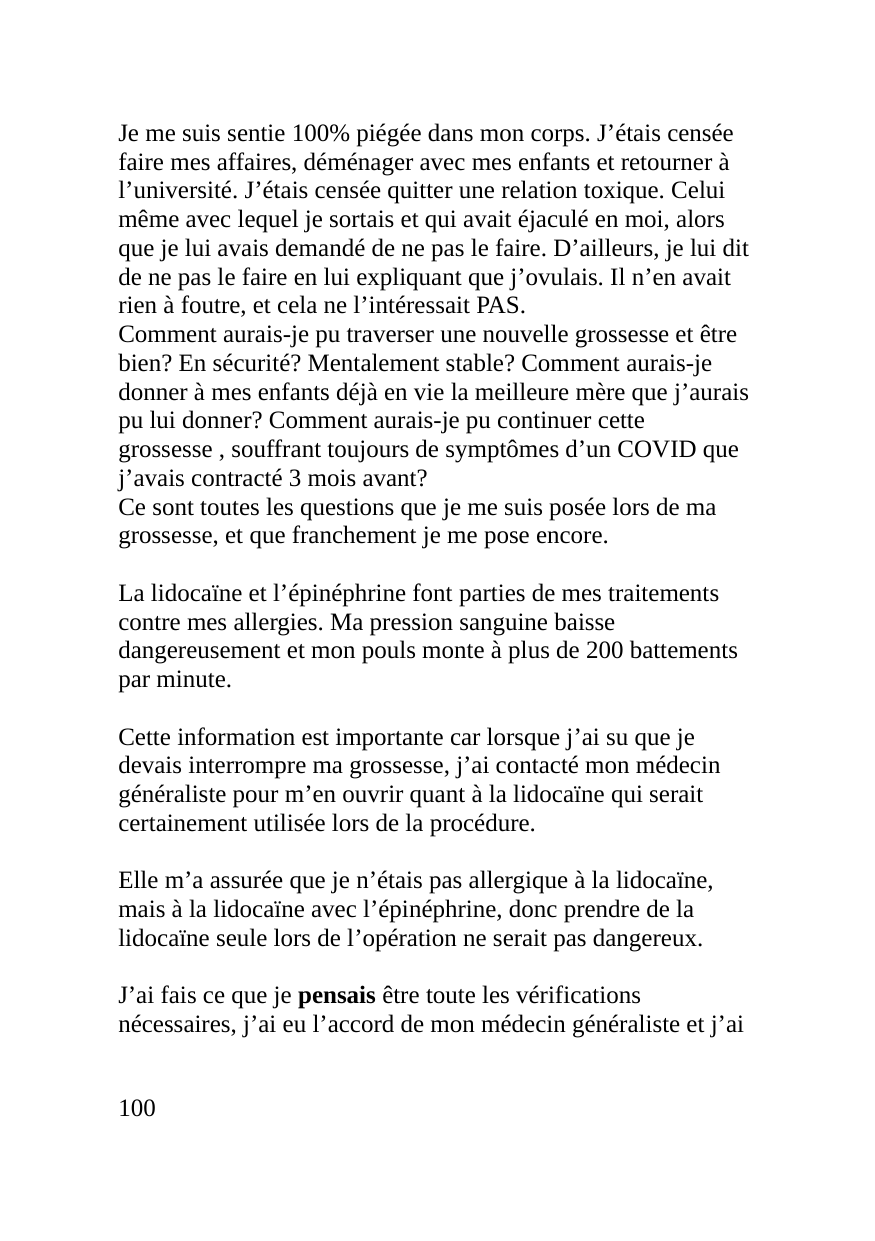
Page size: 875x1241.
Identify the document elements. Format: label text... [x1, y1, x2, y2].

text Ce sont toutes les questions que je me suis posée lors de ma grossesse, et que franchement je me pose encore. [118, 492, 756, 549]
text La lidocaïne et l’épinéphrine font parties de mes traitements contre mes allergies. Ma pression sanguine baisse dangereusement et mon pouls monte à plus de 200 battements par minute. [118, 578, 756, 693]
text J’ai fais ce que je pensais être toute les vérifications nécessaires, j’ai eu l’accord de mon médecin généraliste et j’ai [118, 981, 756, 1038]
text Je me suis sentie 100% piégée dans mon corps. J’étais censée faire mes affaires, déménager avec mes enfants et retourner à l’université. J’étais censée quitter une relation toxique. Celui même avec lequel je sortais et qui avait éjaculé en moi, alors que je lui avais demandé de ne pas le faire. D’ailleurs, je lui dit de ne pas le faire en lui expliquant que j’ovulais. Il n’en avait rien à foutre, et cela ne l’intéressait PAS. [118, 118, 756, 319]
text Cette information est importante car lorsque j’ai su que je devais interrompre ma grossesse, j’ai contacté mon médecin généraliste pour m’en ouvrir quant à la lidocaïne qui serait certainement utilisée lors de la procédure. [118, 722, 756, 837]
text Elle m’a assurée que je n’étais pas allergique à la lidocaïne, mais à la lidocaïne avec l’épinéphrine, donc prendre de la lidocaïne seule lors de l’opération ne serait pas dangereux. [118, 866, 756, 952]
text Comment aurais-je pu traverser une nouvelle grossesse et être bien? En sécurité? Mentalement stable? Comment aurais-je donner à mes enfants déjà en vie la meilleure mère que j’aurais pu lui donner? Comment aurais-je pu continuer cette grossesse , souffrant toujours de symptômes d’un COVID que j’avais contracté 3 mois avant? [118, 319, 756, 492]
